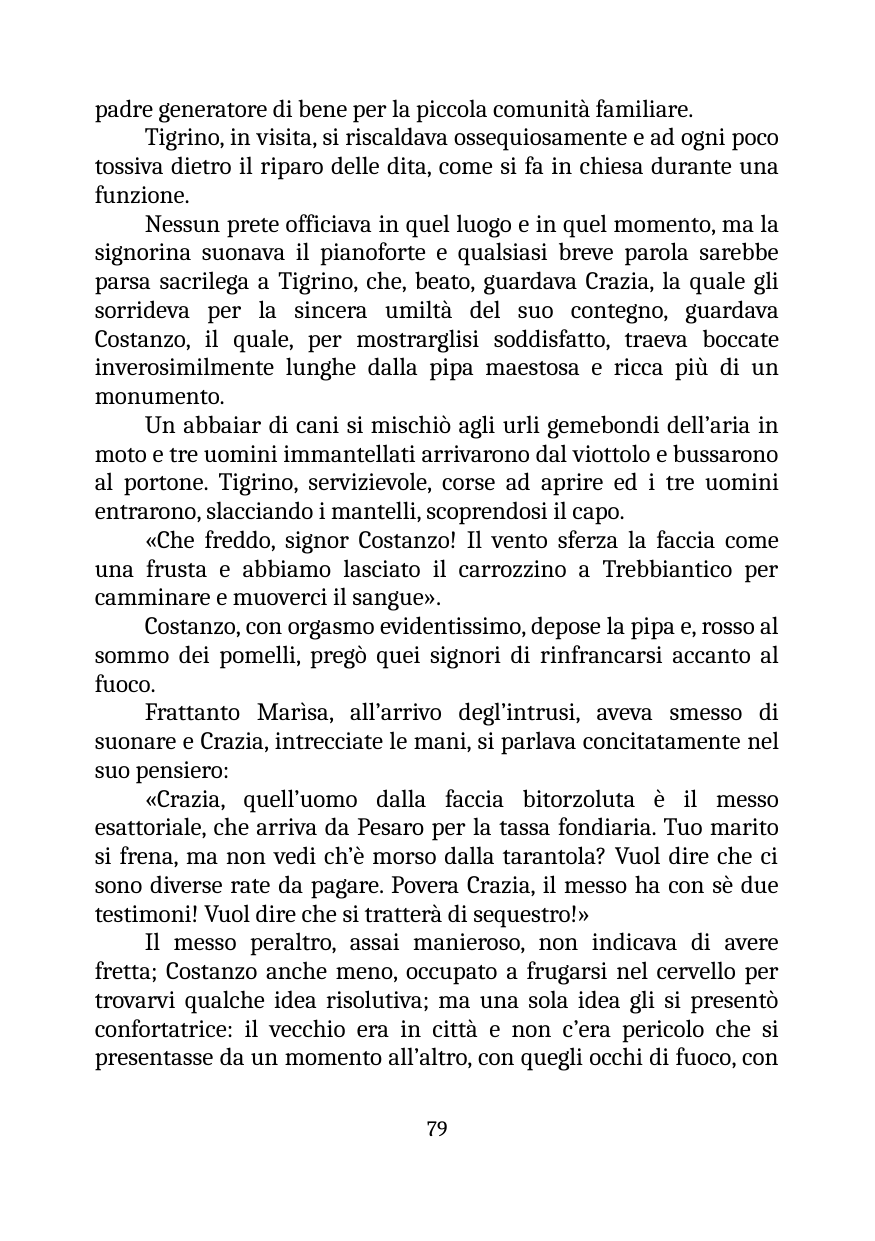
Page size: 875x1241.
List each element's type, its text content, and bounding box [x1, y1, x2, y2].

text «Che freddo, signor Costanzo! Il vento sferza la faccia come una frusta e abbiamo lasciato il carrozzino a Trebbiantico per camminare e muoverci il sangue». [94, 526, 779, 612]
text «Crazia, quell’uomo dalla faccia bitorzoluta è il messo esattoriale, che arriva da Pesaro per la tassa fondiaria. Tuo marito si frena, ma non vedi ch’è morso dalla tarantola? Vuol dire che ci sono diverse rate da pagare. Povera Crazia, il messo ha con sè due testimoni! Vuol dire che si tratterà di sequestro!» [94, 784, 779, 928]
text padre generatore di bene per la piccola comunità familiare. [94, 94, 779, 123]
text Il messo peraltro, assai manieroso, non indicava di avere fretta; Costanzo anche meno, occupato a frugarsi nel cervello per trovarvi qualche idea risolutiva; ma una sola idea gli si presentò confortatrice: il vecchio era in città e non c’era pericolo che si presentasse da un momento all’altro, con quegli occhi di fuoco, con [94, 928, 779, 1072]
text Frattanto Marìsa, all’arrivo degl’intrusi, aveva smesso di suonare e Crazia, intrecciate le mani, si parlava concitatamente nel suo pensiero: [94, 698, 779, 784]
text Tigrino, in visita, si riscaldava ossequiosamente e ad ogni poco tossiva dietro il riparo delle dita, come si fa in chiesa durante una funzione. [94, 123, 779, 209]
text Nessun prete officiava in quel luogo e in quel momento, ma la signorina suonava il pianoforte e qualsiasi breve parola sarebbe parsa sacrilega a Tigrino, che, beato, guardava Crazia, la quale gli sorrideva per la sincera umiltà del suo contegno, guardava Costanzo, il quale, per mostrarglisi soddisfatto, traeva boccate inverosimilmente lunghe dalla pipa maestosa e ricca più di un monumento. [94, 209, 779, 411]
text Un abbaiar di cani si mischiò agli urli gemebondi dell’aria in moto e tre uomini immantellati arrivarono dal viottolo e bussarono al portone. Tigrino, servizievole, corse ad aprire ed i tre uomini entrarono, slacciando i mantelli, scoprendosi il capo. [94, 411, 779, 526]
text Costanzo, con orgasmo evidentissimo, depose la pipa e, rosso al sommo dei pomelli, pregò quei signori di rinfrancarsi accanto al fuoco. [94, 612, 779, 698]
